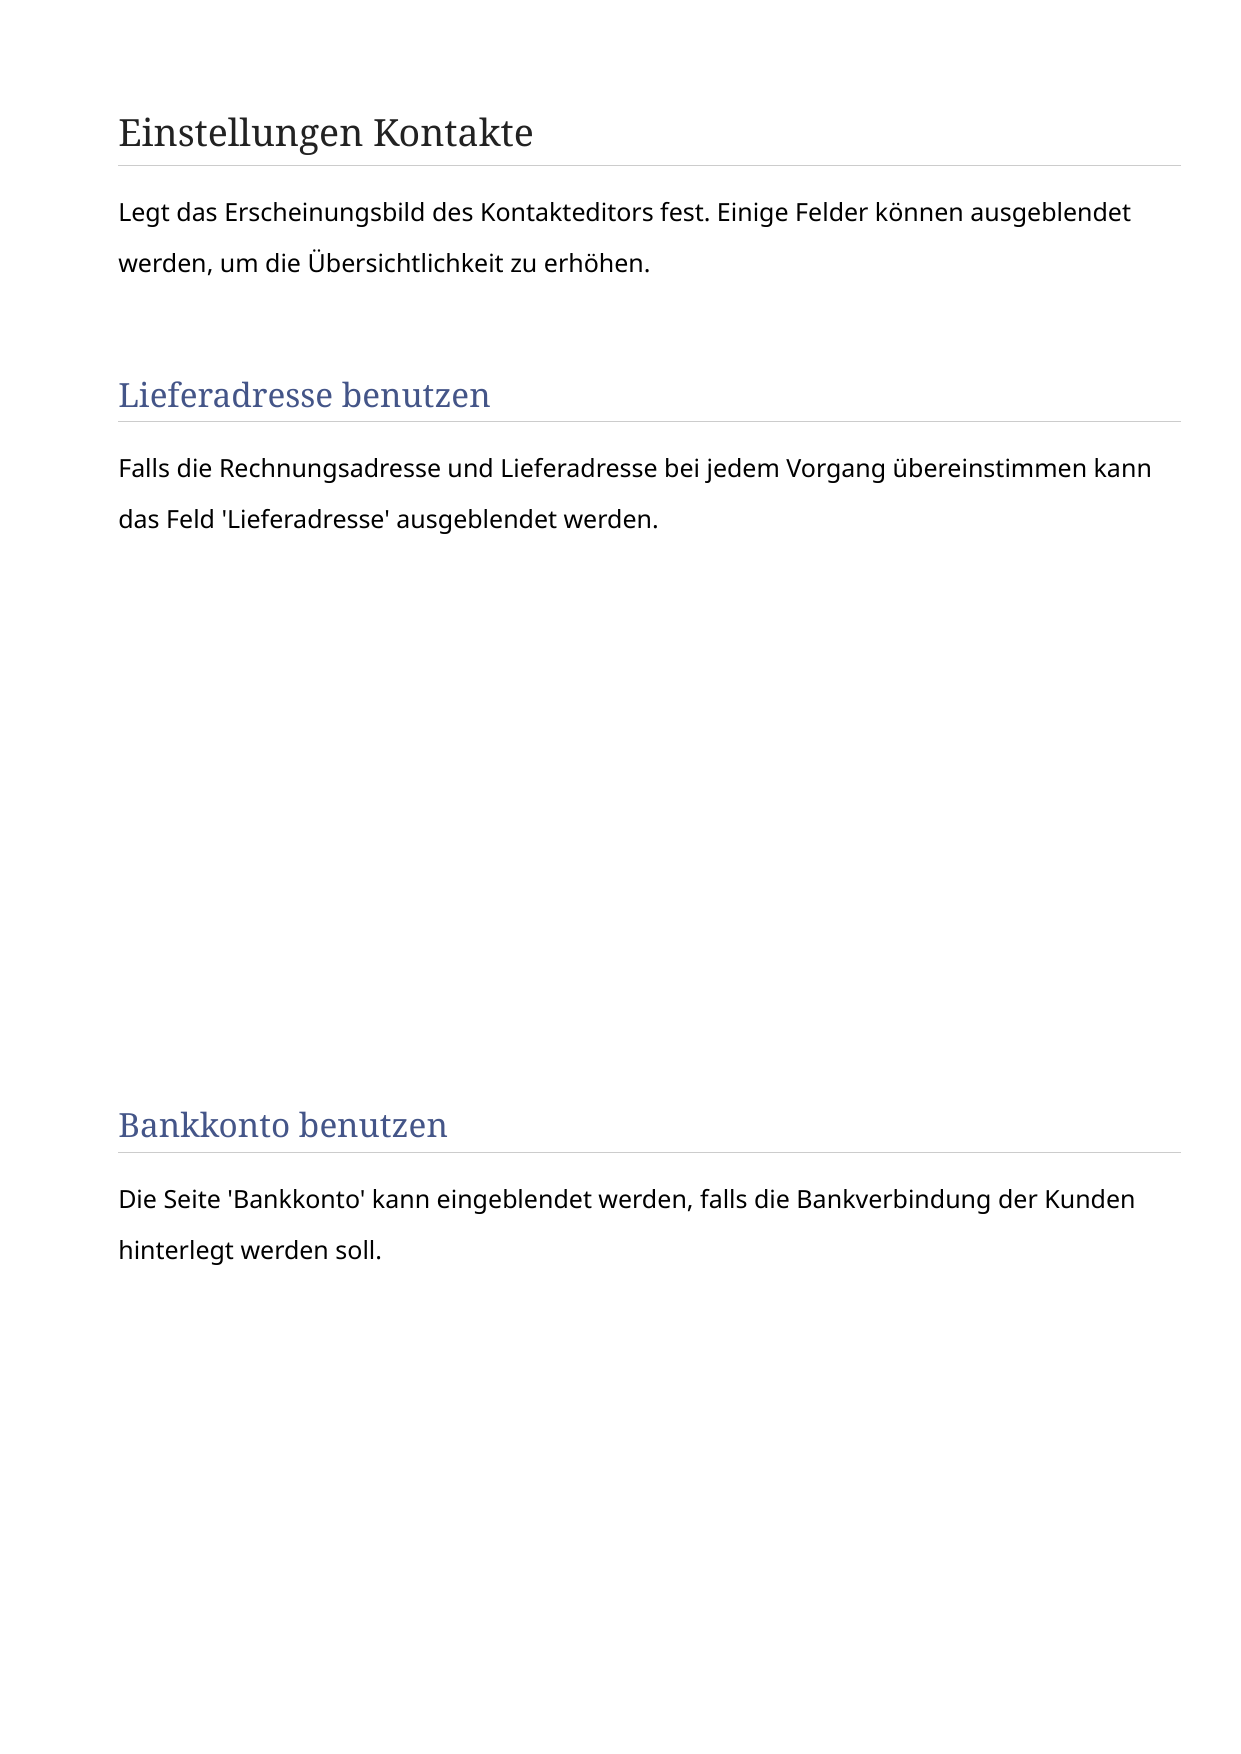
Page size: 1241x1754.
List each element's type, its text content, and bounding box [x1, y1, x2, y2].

text Falls die Rechnungsadresse und Lieferadresse bei jedem Vorgang übereinstimmen kann das Feld 'Lieferadresse' ausgeblendet werden. [118, 451, 1181, 536]
text Die Seite 'Bankkonto' kann eingeblendet werden, falls die Bankverbindung der Kunden hinterlegt werden soll. [118, 1181, 1181, 1266]
subtitle Lieferadresse benutzen [118, 371, 1181, 421]
subtitle Bankkonto benutzen [118, 1102, 1181, 1152]
subtitle Einstellungen Kontakte [118, 106, 1181, 165]
text Legt das Erscheinungsbild des Kontakteditors fest. Einige Felder können ausgeblendet werden, um die Übersichtlichkeit zu erhöhen. [118, 194, 1181, 279]
